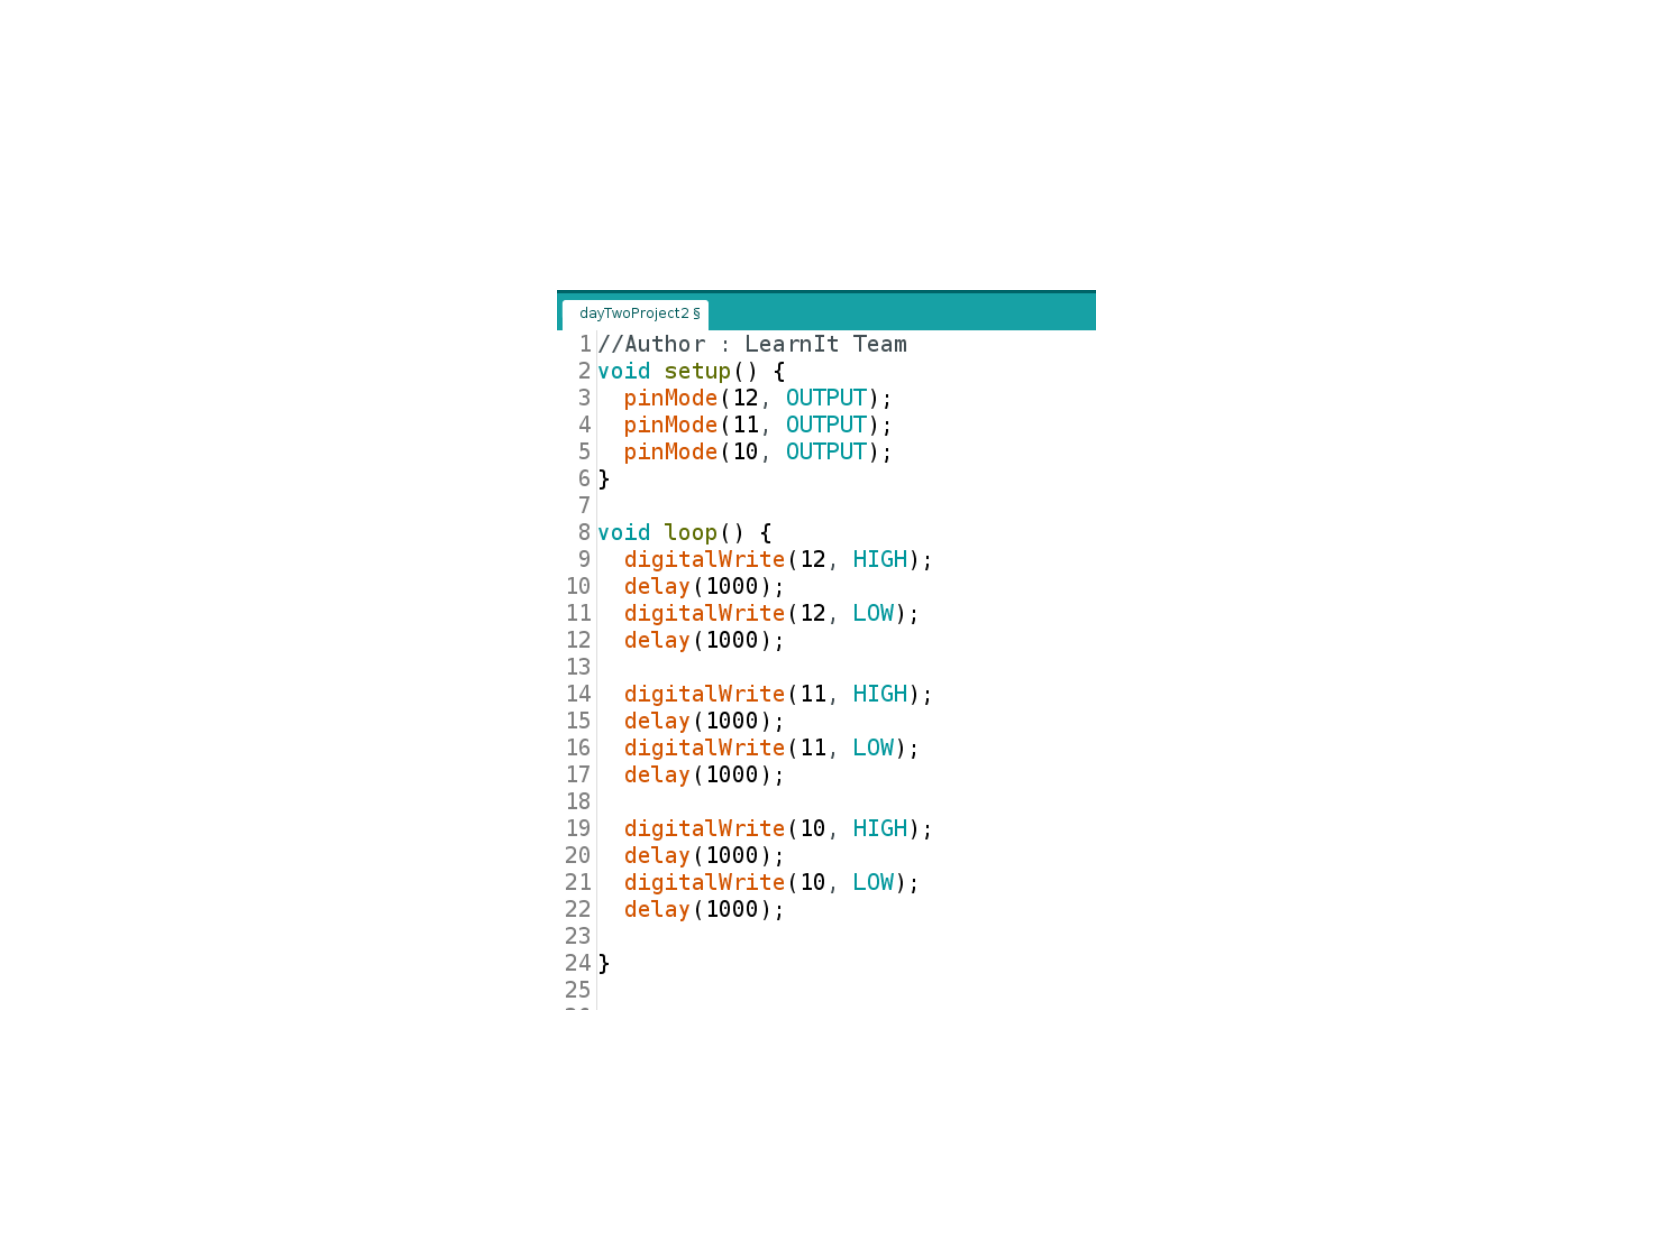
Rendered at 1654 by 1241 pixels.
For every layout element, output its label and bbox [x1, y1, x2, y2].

picture [557, 290, 1096, 1010]
